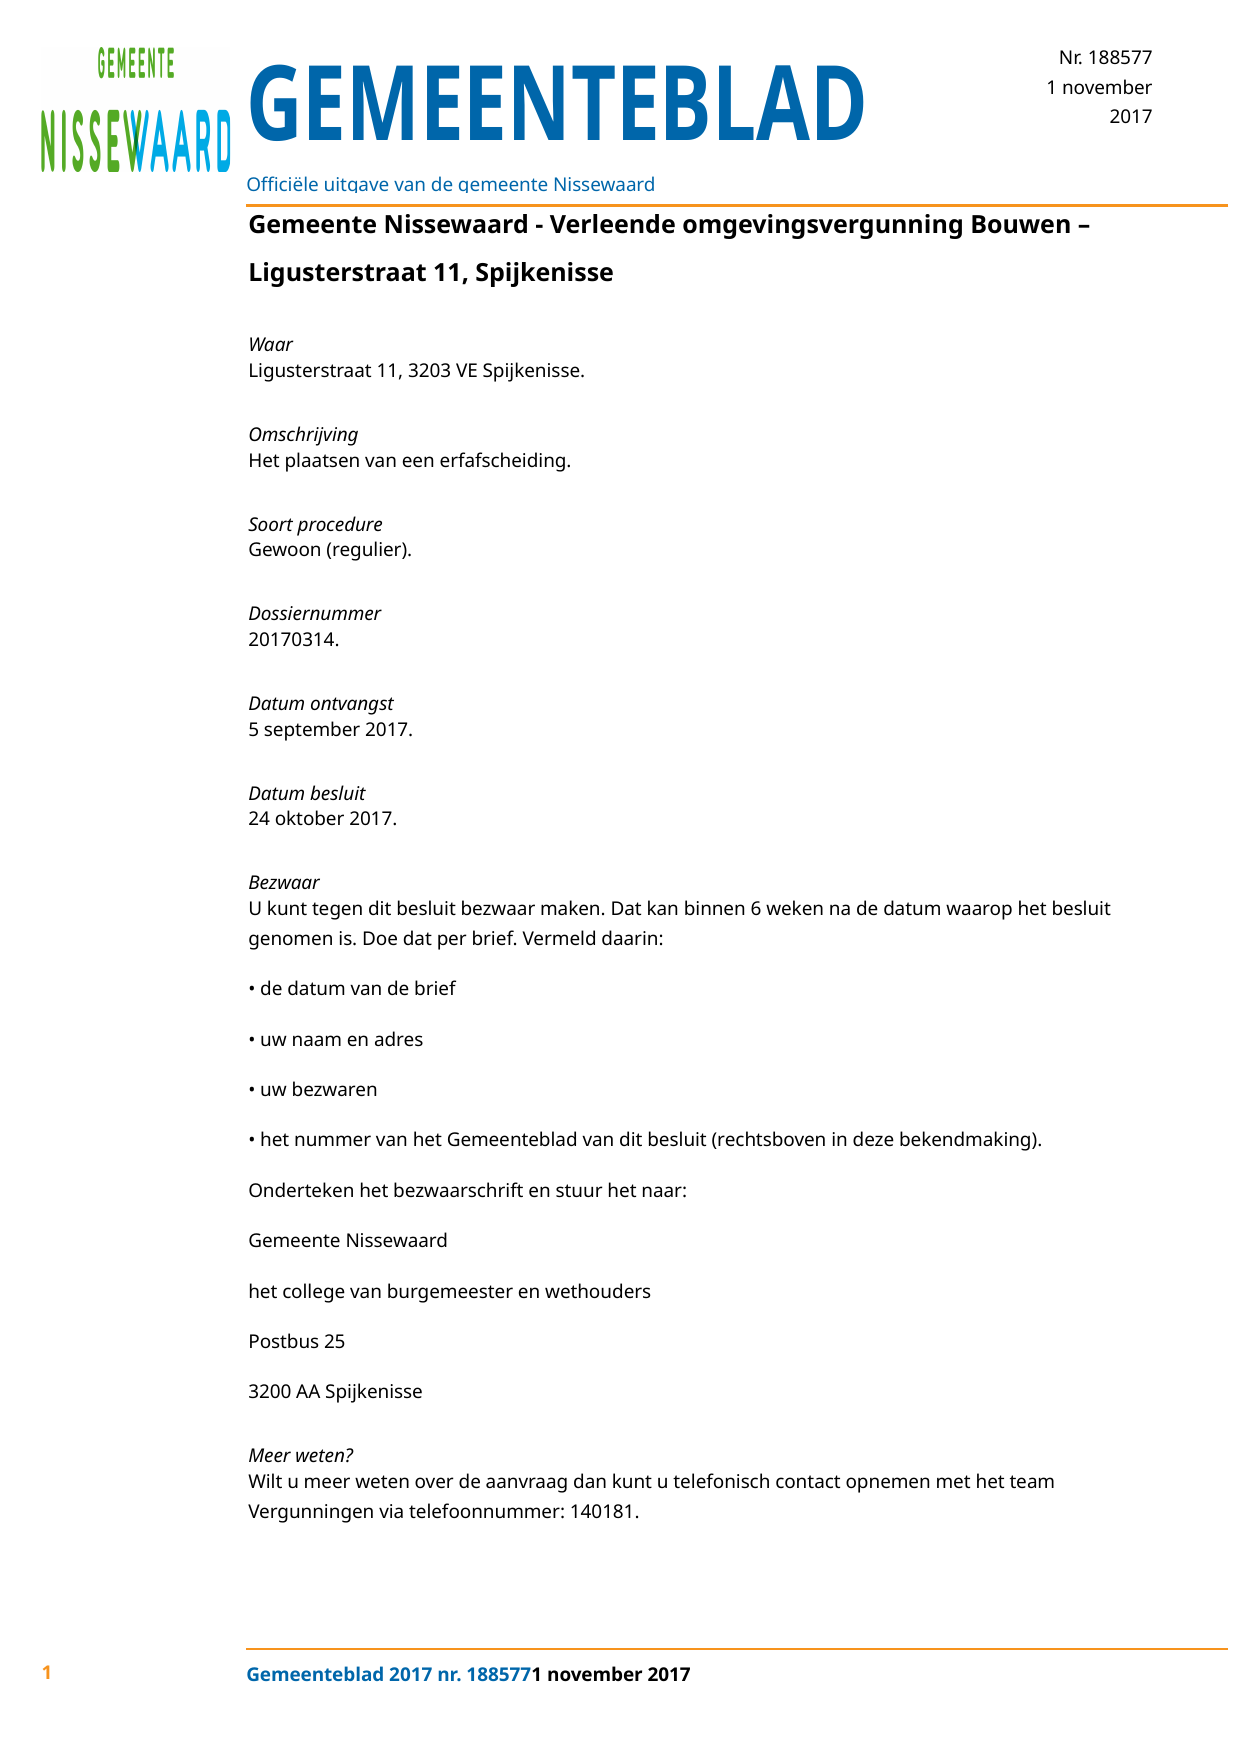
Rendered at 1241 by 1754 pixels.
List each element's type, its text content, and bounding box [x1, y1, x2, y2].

picture [176, 157, 187, 172]
text 3200 AA Spijkenisse [248, 1379, 1152, 1404]
picture [154, 157, 165, 172]
text Omschrijving [248, 421, 1152, 447]
text • het nummer van het Gemeenteblad van dit besluit (rechtsboven in deze bekendmaking). [248, 1127, 1152, 1152]
text Wilt u meer weten over de aanvraag dan kunt u telefonisch contact opnemen met het team Vergunningen via telefoonnummer: 140181. [248, 1468, 1152, 1524]
text 20170314. [248, 626, 1152, 652]
text Datum besluit [248, 780, 1152, 806]
text Meer weten? [248, 1443, 1152, 1468]
text • uw naam en adres [248, 1026, 1152, 1051]
text Ligusterstraat 11, 3203 VE Spijkenisse. [248, 357, 1152, 383]
picture [222, 122, 227, 160]
text Onderteken het bezwaarschrift en stuur het naar: [248, 1177, 1152, 1203]
text Waar [248, 331, 1152, 357]
text Bezwaar [248, 869, 1152, 895]
text Dossiernummer [248, 601, 1152, 626]
text 5 september 2017. [248, 716, 1152, 742]
picture [41, 47, 231, 172]
picture [201, 122, 206, 138]
text Gemeente Nissewaard [248, 1227, 1152, 1253]
text Het plaatsen van een erfafscheiding. [248, 447, 1152, 473]
text Gemeente Nissewaard - Verleende omgevingsvergunning Bouwen – Ligusterstraat 11, Spijkenisse [248, 207, 1152, 288]
text Datum ontvangst [248, 690, 1152, 716]
text • de datum van de brief [248, 975, 1152, 1001]
picture [200, 151, 206, 172]
text het college van burgemeester en wethouders [248, 1278, 1152, 1303]
text Soort procedure [248, 511, 1152, 537]
text 24 oktober 2017. [248, 806, 1152, 831]
text Gewoon (regulier). [248, 537, 1152, 562]
text • uw bezwaren [248, 1076, 1152, 1102]
text Postbus 25 [248, 1328, 1152, 1354]
text U kunt tegen dit besluit bezwaar maken. Dat kan binnen 6 weken na de datum waarop het besluit genomen is. Doe dat per brief. Vermeld daarin: [248, 895, 1152, 951]
